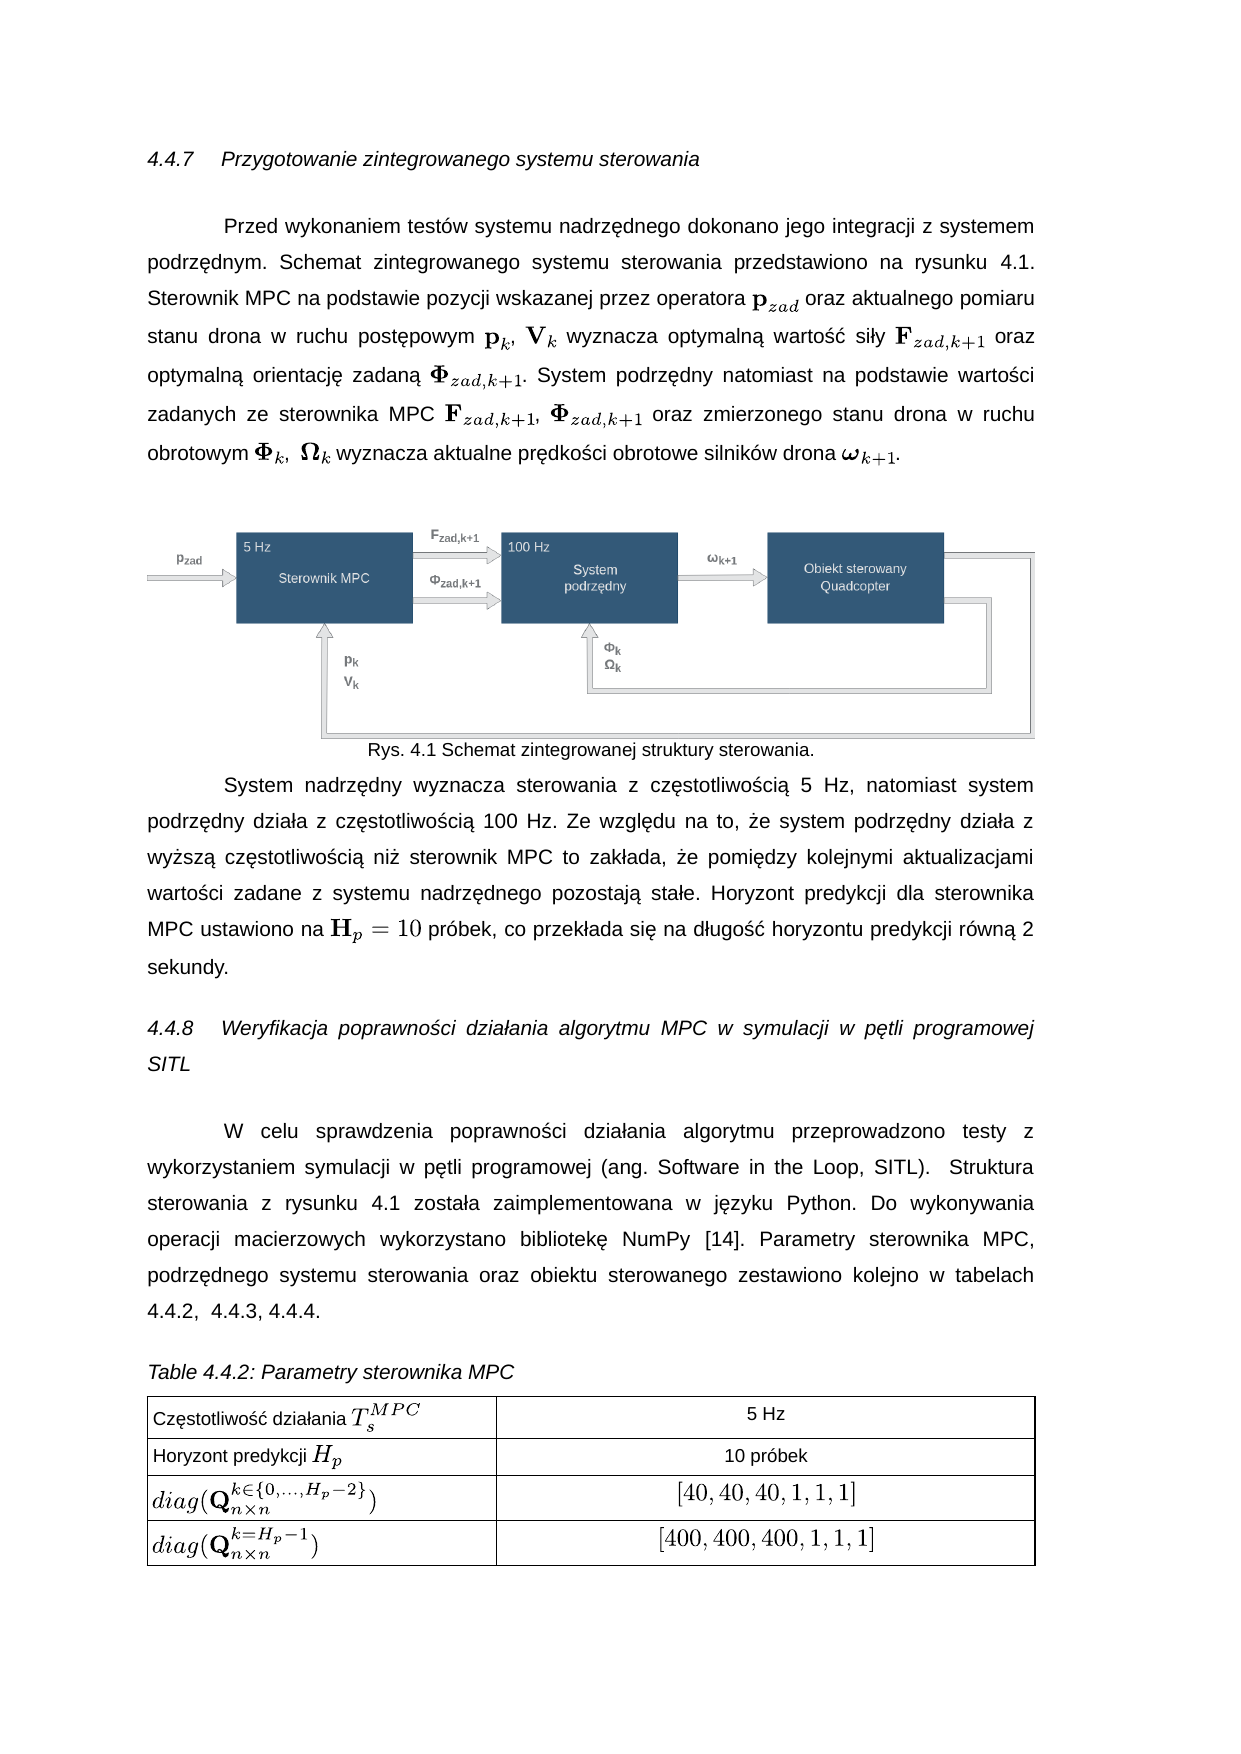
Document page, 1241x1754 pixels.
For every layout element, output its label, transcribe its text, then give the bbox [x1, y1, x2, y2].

table_cell [148, 1476, 496, 1520]
table_cell [148, 1521, 496, 1565]
table_cell [497, 1521, 1034, 1565]
text Table 4.4.2: Parametry sterownika MPC [147, 1360, 1035, 1384]
subtitle Przygotowanie zintegrowanego systemu sterowania [147, 147, 1035, 171]
text Przed wykonaniem testów systemu nadrzędnego dokonano jego integracji z systemem podrzędnym. Schemat zintegrowanego systemu sterowania przedstawiono na rysunku 4.1. Sterownik MPC na podstawie pozycji wskazanej przez operatora oraz aktualnego pomiaru stanu drona w ruchu postępowym , wyznacza optymalną wartość siły oraz optymalną orientację zadaną . System podrzędny natomiast na podstawie wartości zadanych ze sterownika MPC , oraz zmierzonego stanu drona w ruchu obrotowym , wyznacza aktualne prędkości obrotowe silników drona . [147, 214, 1035, 466]
text System nadrzędny wyznacza sterowania z częstotliwością 5 Hz, natomiast system podrzędny działa z częstotliwością 100 Hz. Ze względu na to, że system podrzędny działa z wyższą częstotliwością niż sterownik MPC to zakłada, że pomiędzy kolejnymi aktualizacjami wartości zadane z systemu nadrzędnego pozostają stałe. Horyzont predykcji dla sterownika MPC ustawiono na próbek, co przekłada się na długość horyzontu predykcji równą 2 sekundy. [147, 761, 1035, 979]
picture [147, 526, 1035, 739]
table_header 5 Hz [497, 1397, 1034, 1438]
table_header Częstotliwość działania [148, 1397, 496, 1438]
table_cell [497, 1476, 1034, 1520]
table_cell Horyzont predykcji [148, 1439, 496, 1475]
text [147, 514, 1035, 526]
table_cell 10 próbek [497, 1439, 1034, 1475]
text Rys. 4.1 Schemat zintegrowanej struktury sterowania. [147, 739, 1035, 761]
text W celu sprawdzenia poprawności działania algorytmu przeprowadzono testy z wykorzystaniem symulacji w pętli programowej (ang. Software in the Loop, SITL). Struktura sterowania z rysunku 4.1 została zaimplementowana w języku Python. Do wykonywania operacji macierzowych wykorzystano bibliotekę NumPy [14]. Parametry sterownika MPC, podrzędnego systemu sterowania oraz obiektu sterowanego zestawiono kolejno w tabelach 4.4.2, 4.4.3, 4.4.4. [147, 1119, 1035, 1323]
subtitle Weryfikacja poprawności działania algorytmu MPC w symulacji w pętli programowej SITL [147, 1016, 1035, 1076]
